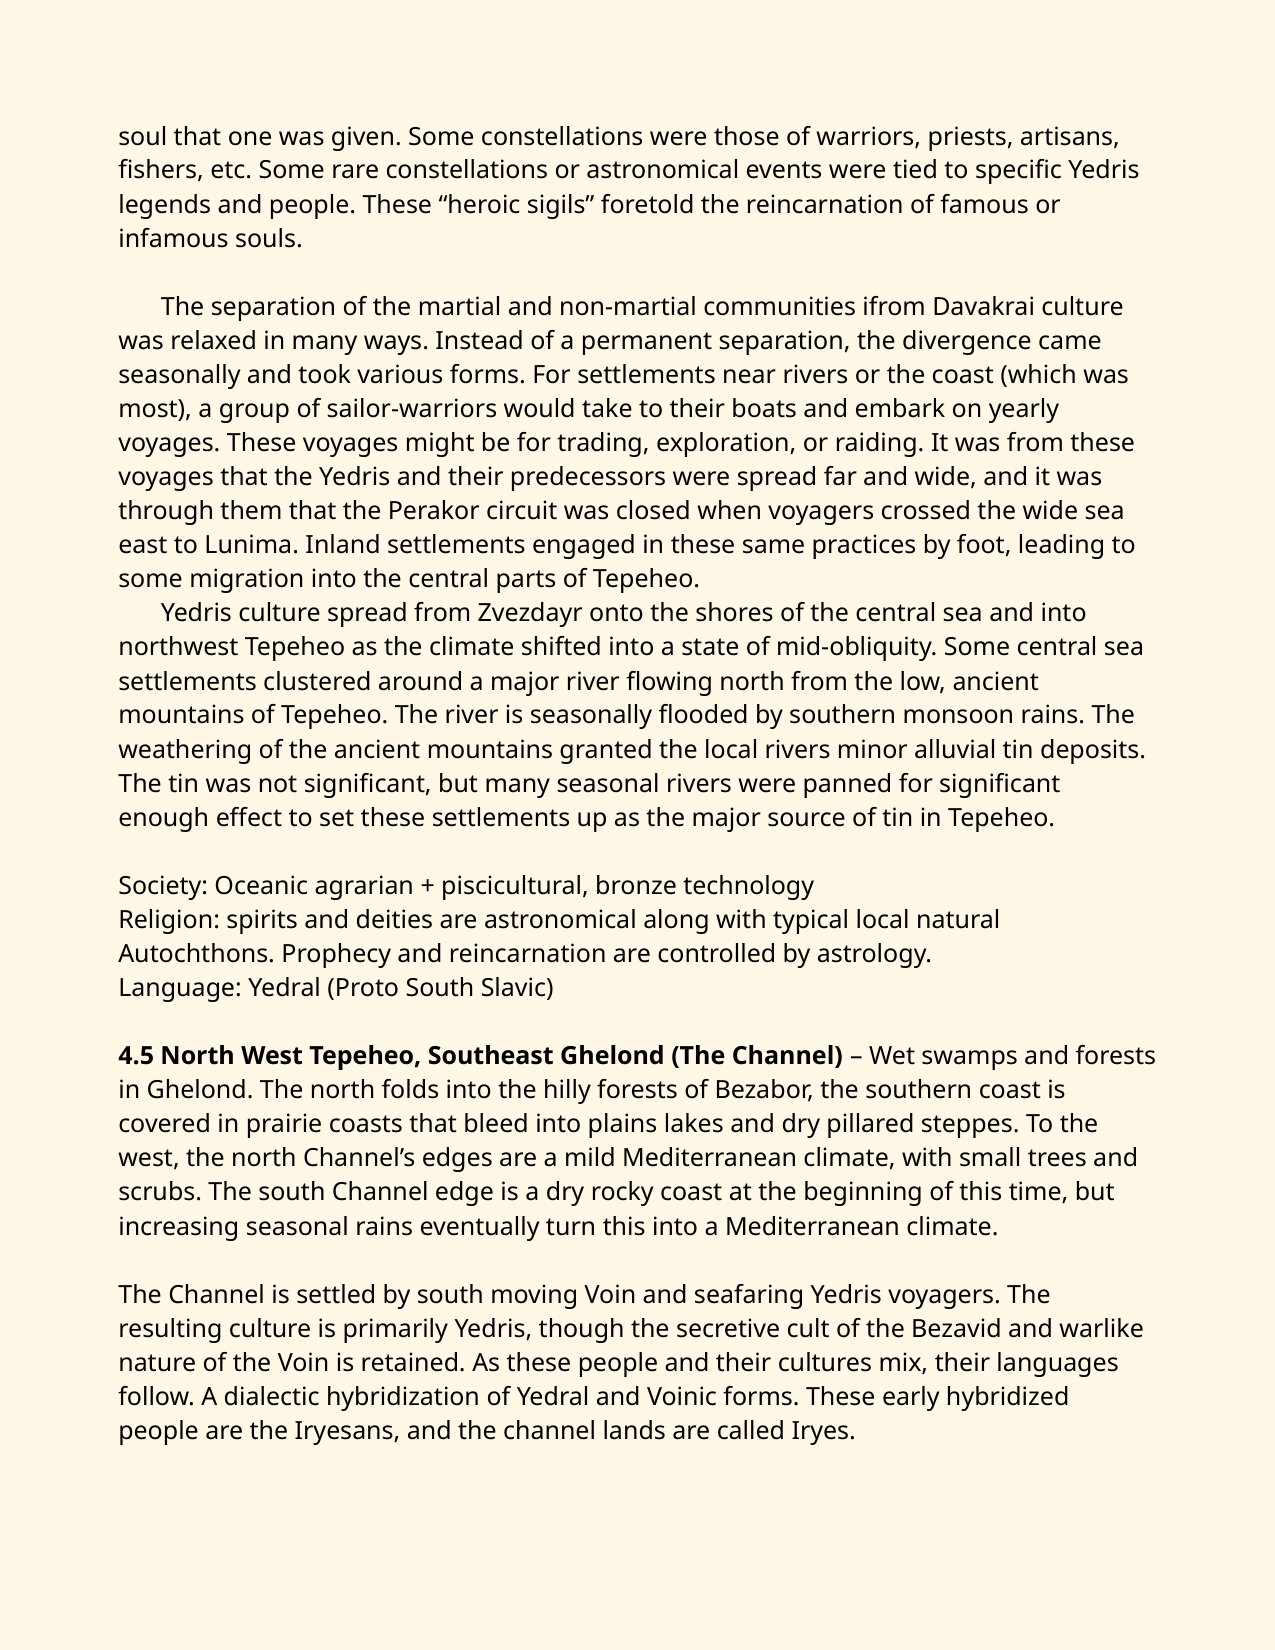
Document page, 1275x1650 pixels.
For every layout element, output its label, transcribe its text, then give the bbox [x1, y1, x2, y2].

text Language: Yedral (Proto South Slavic) [118, 970, 1157, 1004]
text Society: Oceanic agrarian + piscicultural, bronze technology [118, 867, 1157, 902]
text Yedris culture spread from Zvezdayr onto the shores of the central sea and into northwest Tepeheo as the climate shifted into a state of mid-obliquity. Some central sea settlements clustered around a major river flowing north from the low, ancient mountains of Tepeheo. The river is seasonally flooded by southern monsoon rains. The weathering of the ancient mountains granted the local rivers minor alluvial tin deposits. The tin was not significant, but many seasonal rivers were panned for significant enough effect to set these settlements up as the major source of tin in Tepeheo. [118, 595, 1157, 833]
text The separation of the martial and non-martial communities ifrom Davakrai culture was relaxed in many ways. Instead of a permanent separation, the divergence came seasonally and took various forms. For settlements near rivers or the coast (which was most), a group of sailor-warriors would take to their boats and embark on yearly voyages. These voyages might be for trading, exploration, or raiding. It was from these voyages that the Yedris and their predecessors were spread far and wide, and it was through them that the Perakor circuit was closed when voyagers crossed the wide sea east to Lunima. Inland settlements engaged in these same practices by foot, leading to some migration into the central parts of Tepeheo. [118, 288, 1157, 595]
text soul that one was given. Some constellations were those of warriors, priests, artisans, fishers, etc. Some rare constellations or astronomical events were tied to specific Yedris legends and people. These “heroic sigils” foretold the reincarnation of famous or infamous souls. [118, 118, 1157, 254]
text The Channel is settled by south moving Voin and seafaring Yedris voyagers. The resulting culture is primarily Yedris, though the secretive cult of the Bezavid and warlike nature of the Voin is retained. As these people and their cultures mix, their languages follow. A dialectic hybridization of Yedral and Voinic forms. These early hybridized people are the Iryesans, and the channel lands are called Iryes. [118, 1276, 1157, 1447]
text 4.5 North West Tepeheo, Southeast Ghelond (The Channel) – Wet swamps and forests in Ghelond. The north folds into the hilly forests of Bezabor, the southern coast is covered in prairie coasts that bleed into plains lakes and dry pillared steppes. To the west, the north Channel’s edges are a mild Mediterranean climate, with small trees and scrubs. The south Channel edge is a dry rocky coast at the beginning of this time, but increasing seasonal rains eventually turn this into a Mediterranean climate. [118, 1038, 1157, 1242]
text Religion: spirits and deities are astronomical along with typical local natural Autochthons. Prophecy and reincarnation are controlled by astrology. [118, 902, 1157, 970]
